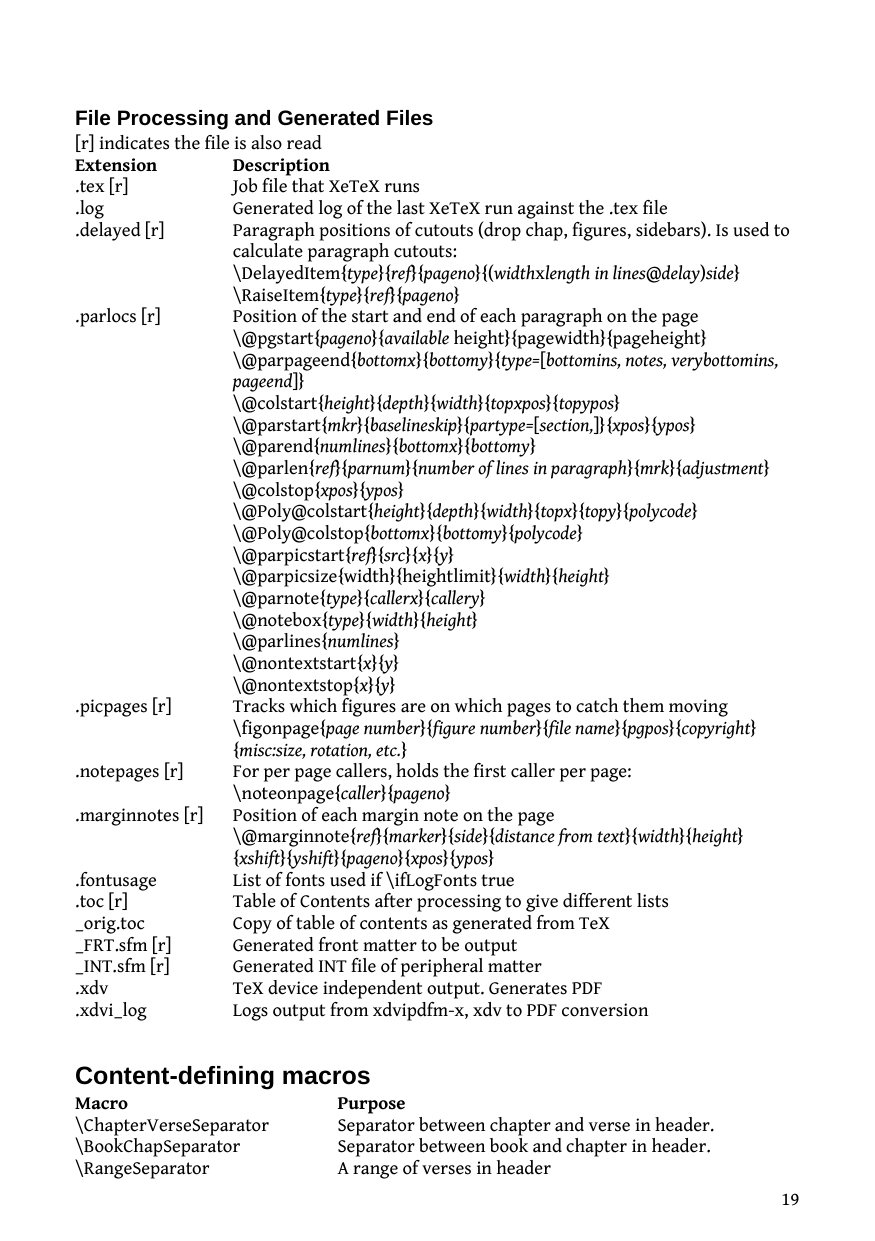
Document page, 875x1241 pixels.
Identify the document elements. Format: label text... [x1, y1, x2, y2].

table_cell .toc [r] [75, 891, 233, 913]
table_cell .fontusage [75, 870, 233, 891]
table_cell \BookChapSeparator [75, 1136, 337, 1158]
table_header Description [233, 155, 797, 176]
table_cell Table of Contents after processing to give different lists [233, 891, 797, 913]
table_cell Separator between book and chapter in header. [337, 1136, 796, 1158]
table_cell Logs output from xdvipdfm-x, xdv to PDF conversion [233, 1000, 797, 1024]
table_cell _orig.toc [75, 913, 233, 935]
table_cell Generated log of the last XeTeX run against the .tex file [233, 198, 797, 220]
table_cell .tex [r] [75, 176, 233, 198]
table_cell .xdvi_log [75, 1000, 233, 1024]
table_cell Job file that XeTeX runs [233, 176, 797, 198]
subtitle File Processing and Generated Files [75, 106, 799, 130]
table_cell .marginnotes [r] [75, 805, 233, 870]
table_cell .xdv [75, 978, 233, 1000]
table_cell Separator between chapter and verse in header. [337, 1115, 796, 1136]
table_cell \RangeSeparator [75, 1158, 337, 1180]
table_cell Position of the start and end of each paragraph on the page \@pgstart{pageno}{available height}{pagewidth}{pageheight} \@parpageend{bottomx}{bottomy}{type=[bottomins, notes, verybottomins, pageend]} \@colstart{height}{depth}{width}{topxpos}{topypos} \@parstart{mkr}{baselineskip}{partype=[section,]}{xpos}{ypos} \@parend{numlines}{bottomx}{bottomy} \@parlen{ref}{parnum}{number of lines in paragraph}{mrk}{adjustment} \@colstop{xpos}{ypos} \@Poly@colstart{height}{depth}{width}{topx}{topy}{polycode} \@Poly@colstop{bottomx}{bottomy}{polycode} \@parpicstart{ref}{src}{x}{y} \@parpicsize{width}{heightlimit}{width}{height} \@parnote{type}{callerx}{callery} \@notebox{type}{width}{height} \@parlines{numlines} \@nontextstart{x}{y} \@nontextstop{x}{y} [233, 306, 797, 696]
table_cell Generated front matter to be output [233, 935, 797, 956]
text [r] indicates the file is also read [75, 133, 799, 155]
table_cell _INT.sfm [r] [75, 956, 233, 978]
table_cell List of fonts used if \ifLogFonts true [233, 870, 797, 891]
table_cell .picpages [r] [75, 696, 233, 761]
table_cell .log [75, 198, 233, 220]
table_cell Generated INT file of peripheral matter [233, 956, 797, 978]
table_header Purpose [337, 1093, 796, 1115]
table_cell .notepages [r] [75, 761, 233, 805]
table_cell A range of verses in header [337, 1158, 796, 1180]
table_cell Paragraph positions of cutouts (drop chap, figures, sidebars). Is used to calculate paragraph cutouts: \DelayedItem{type}{ref}{pageno}{(widthxlength in lines@delay)side} \RaiseItem{type}{ref}{pageno} [233, 220, 797, 306]
table_header Extension [75, 155, 233, 176]
table_cell .delayed [r] [75, 220, 233, 306]
table_cell Copy of table of contents as generated from TeX [233, 913, 797, 935]
table_header Macro [75, 1093, 337, 1115]
table_cell For per page callers, holds the first caller per page: \noteonpage{caller}{pageno} [233, 761, 797, 805]
table_cell \ChapterVerseSeparator [75, 1115, 337, 1136]
table_cell Position of each margin note on the page \@marginnote{ref}{marker}{side}{distance from text}{width}{height}{xshift}{yshift}{pageno}{xpos}{ypos} [233, 805, 797, 870]
table_cell _FRT.sfm [r] [75, 935, 233, 956]
table_cell TeX device independent output. Generates PDF [233, 978, 797, 1000]
table_cell Tracks which figures are on which pages to catch them moving \figonpage{page number}{figure number}{file name}{pgpos}{copyright}{misc:size, rotation, etc.} [233, 696, 797, 761]
subtitle Content-defining macros [75, 1061, 799, 1090]
table_cell .parlocs [r] [75, 306, 233, 696]
